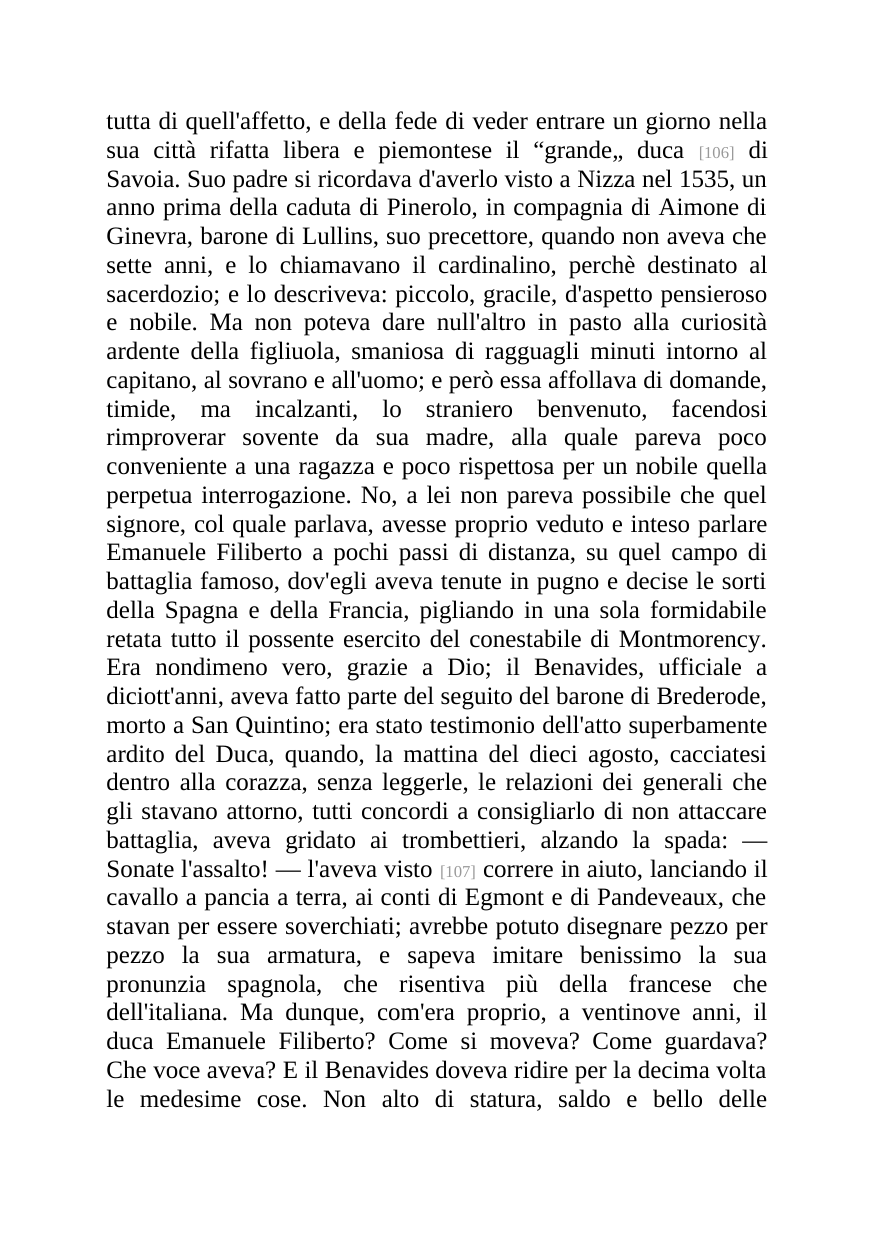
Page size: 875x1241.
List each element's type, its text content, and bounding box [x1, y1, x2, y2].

text tutta di quell'affetto, e della fede di veder entrare un giorno nella sua città rifatta libera e piemontese il “grande„ duca [106] di Savoia. Suo padre si ricordava d'averlo visto a Nizza nel 1535, un anno prima della caduta di Pinerolo, in compagnia di Aimone di Ginevra, barone di Lullins, suo precettore, quando non aveva che sette anni, e lo chiamavano il cardinalino, perchè destinato al sacerdozio; e lo descriveva: piccolo, gracile, d'aspetto pensieroso e nobile. Ma non poteva dare null'altro in pasto alla curiosità ardente della figliuola, smaniosa di ragguagli minuti intorno al capitano, al sovrano e all'uomo; e però essa affollava di domande, timide, ma incalzanti, lo straniero benvenuto, facendosi rimproverar sovente da sua madre, alla quale pareva poco conveniente a una ragazza e poco rispettosa per un nobile quella perpetua interrogazione. No, a lei non pareva possibile che quel signore, col quale parlava, avesse proprio veduto e inteso parlare Emanuele Filiberto a pochi passi di distanza, su quel campo di battaglia famoso, dov'egli aveva tenute in pugno e decise le sorti della Spagna e della Francia, pigliando in una sola formidabile retata tutto il possente esercito del conestabile di Montmorency. Era nondimeno vero, grazie a Dio; il Benavides, ufficiale a diciott'anni, aveva fatto parte del seguito del barone di Brederode, morto a San Quintino; era stato testimonio dell'atto superbamente ardito del Duca, quando, la mattina del dieci agosto, cacciatesi dentro alla corazza, senza leggerle, le relazioni dei generali che gli stavano attorno, tutti concordi a consigliarlo di non attaccare battaglia, aveva gridato ai trombettieri, alzando la spada: — Sonate l'assalto! — l'aveva visto [107] correre in aiuto, lanciando il cavallo a pancia a terra, ai conti di Egmont e di Pandeveaux, che stavan per essere soverchiati; avrebbe potuto disegnare pezzo per pezzo la sua armatura, e sapeva imitare benissimo la sua pronunzia spagnola, che risentiva più della francese che dell'italiana. Ma dunque, com'era proprio, a ventinove anni, il duca Emanuele Filiberto? Come si moveva? Come guardava? Che voce aveva? E il Benavides doveva ridire per la decima volta le medesime cose. Non alto di statura, saldo e bello delle [106, 106, 768, 1112]
